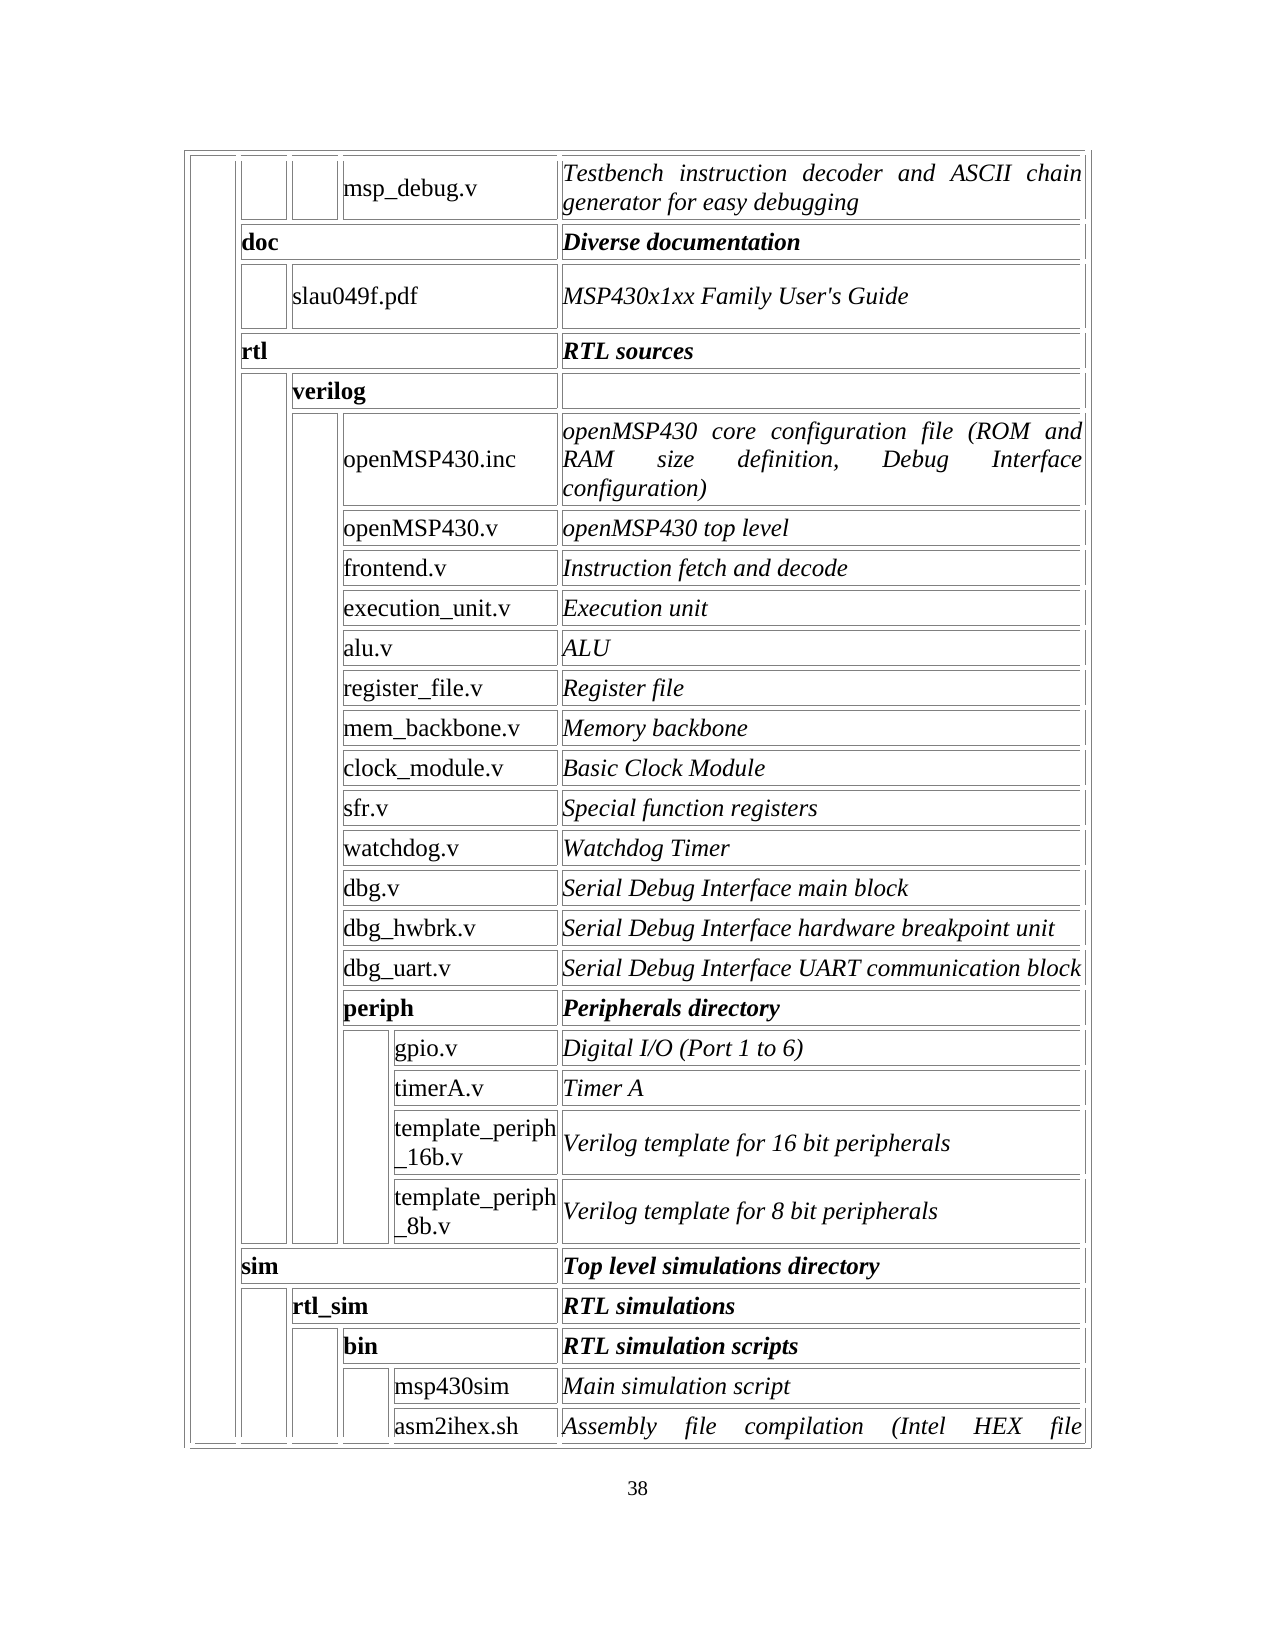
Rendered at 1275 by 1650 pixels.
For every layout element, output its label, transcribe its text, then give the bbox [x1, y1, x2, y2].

table_cell alu.v [340, 625, 559, 665]
table_cell verilog [289, 368, 559, 407]
table_cell clock_module.v [340, 745, 559, 785]
table_cell Memory backbone [560, 705, 1088, 745]
table_cell template_periph_8b.v [391, 1174, 559, 1242]
table_cell [560, 368, 1088, 407]
table_cell asm2ihex.sh [391, 1403, 559, 1442]
table_cell MSP430x1xx Family User's Guide [560, 259, 1088, 327]
table_cell Assembly file compilation (Intel HEX file [560, 1403, 1088, 1442]
table_cell Serial Debug Interface hardware breakpoint unit [560, 905, 1088, 945]
table_cell msp_debug.v [340, 151, 559, 219]
table_cell abcd [289, 408, 340, 1242]
table_cell openMSP430.v [340, 505, 559, 545]
table_cell watchdog.v [340, 825, 559, 865]
table_cell Basic Clock Module [560, 745, 1088, 785]
table_cell Main simulation script [560, 1363, 1088, 1402]
table_cell abcd [289, 1323, 340, 1442]
table_cell register_file.v [340, 665, 559, 705]
table_cell Diverse documentation [560, 219, 1088, 259]
table_cell Instruction fetch and decode [560, 545, 1088, 585]
table_cell [187, 151, 238, 1442]
table_cell rtl_sim [289, 1283, 559, 1322]
table_cell [238, 151, 289, 219]
table_cell abcd [238, 1283, 289, 1442]
table_cell RTL simulation scripts [560, 1323, 1088, 1362]
table_cell gpio.v [391, 1025, 559, 1065]
table_cell msp430sim [391, 1363, 559, 1402]
table_cell bin [340, 1323, 559, 1362]
table_cell timerA.v [391, 1065, 559, 1105]
table_cell Serial Debug Interface UART communication block [560, 945, 1088, 985]
table_cell Testbench instruction decoder and ASCII chain generator for easy debugging [560, 150, 1088, 219]
table_cell rtl [238, 328, 559, 367]
table_cell dbg_hwbrk.v [340, 905, 559, 945]
table_cell Execution unit [560, 585, 1088, 625]
table_cell RTL simulations [560, 1283, 1088, 1322]
table_cell [289, 151, 340, 219]
table_cell Peripherals directory [560, 985, 1088, 1025]
table_cell Serial Debug Interface main block [560, 865, 1088, 905]
table_cell dbg.v [340, 865, 559, 905]
table_cell Top level simulations directory [560, 1243, 1088, 1282]
table_cell ALU [560, 625, 1088, 665]
table_cell abcd [238, 259, 289, 327]
table_cell mem_backbone.v [340, 705, 559, 745]
table_cell Digital I/O (Port 1 to 6) [560, 1025, 1088, 1065]
table_cell doc [238, 219, 559, 259]
table_cell Register file [560, 665, 1088, 705]
table_cell RTL sources [560, 328, 1088, 367]
table_cell Verilog template for 16 bit peripherals [560, 1105, 1088, 1174]
table_cell sfr.v [340, 785, 559, 825]
table_cell template_periph_16b.v [391, 1105, 559, 1174]
table_cell frontend.v [340, 545, 559, 585]
table_cell abcd [340, 1363, 391, 1442]
table_cell periph [340, 985, 559, 1025]
table_cell Verilog template for 8 bit peripherals [560, 1174, 1088, 1242]
table_cell slau049f.pdf [289, 259, 559, 327]
table_cell openMSP430.inc [340, 408, 559, 505]
table_cell abcd [340, 1025, 391, 1242]
table_cell Timer A [560, 1065, 1088, 1105]
table_cell dbg_uart.v [340, 945, 559, 985]
table_cell abcd [238, 368, 289, 1242]
table_cell openMSP430 core configuration file (ROM and RAM size definition, Debug Interface configuration) [560, 408, 1088, 505]
table_cell execution_unit.v [340, 585, 559, 625]
table_cell sim [238, 1243, 559, 1282]
table_cell Watchdog Timer [560, 825, 1088, 865]
table_cell openMSP430 top level [560, 505, 1088, 545]
table_cell Special function registers [560, 785, 1088, 825]
